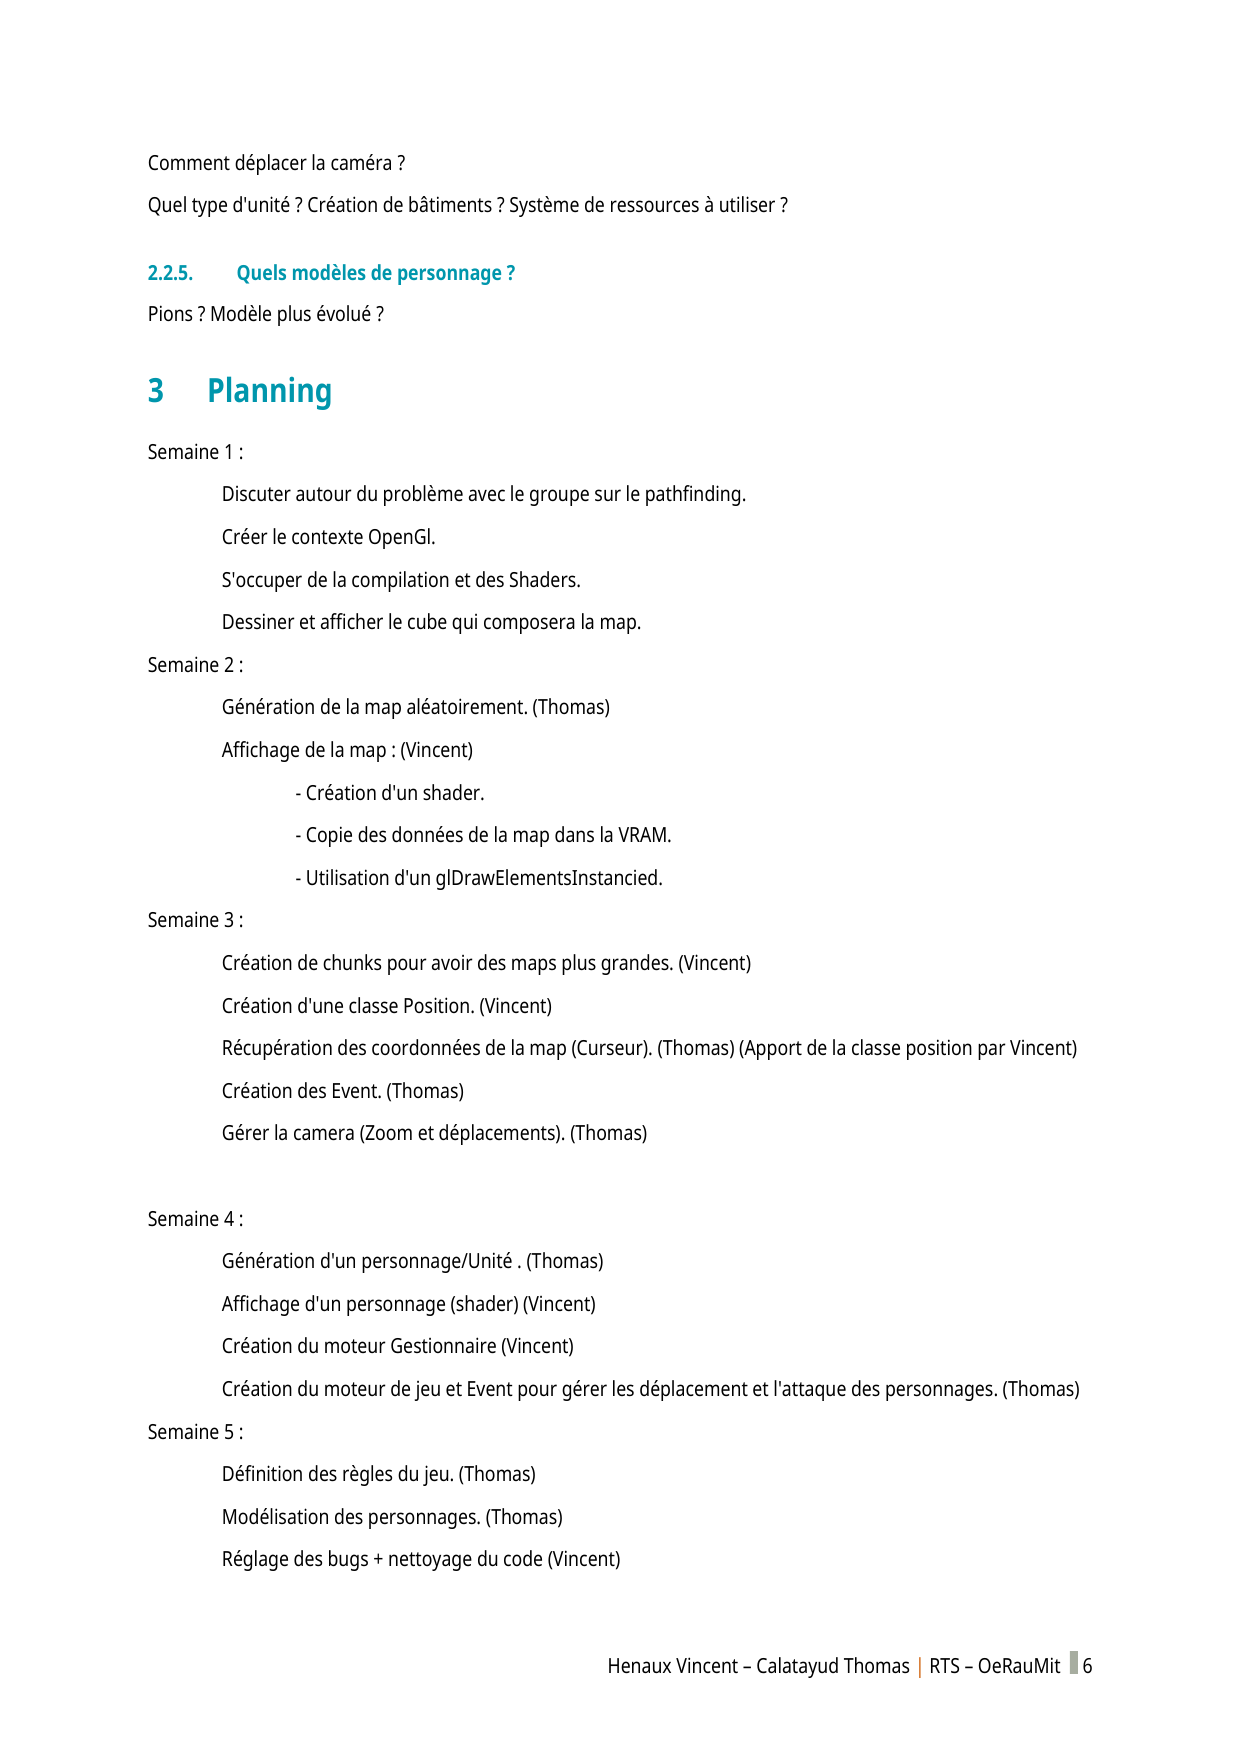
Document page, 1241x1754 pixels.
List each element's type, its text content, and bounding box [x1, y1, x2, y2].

subtitle Planning [148, 366, 1092, 412]
text Semaine 1 : [148, 437, 1092, 465]
text Modélisation des personnages. (Thomas) [148, 1502, 1092, 1530]
text Création d'une classe Position. (Vincent) [148, 991, 1092, 1019]
text Créer le contexte OpenGl. [148, 522, 1092, 551]
text Discuter autour du problème avec le groupe sur le pathfinding. [148, 479, 1092, 508]
text - Utilisation d'un glDrawElementsInstancied. [148, 863, 1092, 891]
text Affichage d'un personnage (shader) (Vincent) [148, 1289, 1092, 1317]
text Gérer la camera (Zoom et déplacements). (Thomas) [148, 1118, 1092, 1147]
text Semaine 2 : [148, 650, 1092, 678]
text Création du moteur Gestionnaire (Vincent) [148, 1332, 1092, 1360]
subtitle Quels modèles de personnage ? [148, 258, 1092, 286]
text Dessiner et afficher le cube qui composera la map. [148, 607, 1092, 636]
text Création des Event. (Thomas) [148, 1076, 1092, 1104]
text Pions ? Modèle plus évolué ? [148, 299, 1092, 327]
text Semaine 4 : [148, 1204, 1092, 1232]
text Semaine 5 : [148, 1417, 1092, 1445]
text Semaine 3 : [148, 906, 1092, 934]
text Quel type d'unité ? Création de bâtiments ? Système de ressources à utiliser ? [148, 190, 1092, 219]
text - Copie des données de la map dans la VRAM. [148, 820, 1092, 849]
text Réglage des bugs + nettoyage du code (Vincent) [148, 1544, 1092, 1573]
text Comment déplacer la caméra ? [148, 148, 1092, 176]
text - Création d'un shader. [148, 778, 1092, 806]
picture [1069, 1651, 1078, 1674]
text Définition des règles du jeu. (Thomas) [148, 1459, 1092, 1488]
text S'occuper de la compilation et des Shaders. [148, 565, 1092, 593]
text Génération de la map aléatoirement. (Thomas) [148, 692, 1092, 721]
text Récupération des coordonnées de la map (Curseur). (Thomas) (Apport de la classe position par Vincent) [148, 1033, 1092, 1062]
text Affichage de la map : (Vincent) [148, 735, 1092, 763]
text Création de chunks pour avoir des maps plus grandes. (Vincent) [148, 948, 1092, 977]
text Création du moteur de jeu et Event pour gérer les déplacement et l'attaque des personnages. (Thomas) [148, 1374, 1092, 1403]
text Génération d'un personnage/Unité . (Thomas) [148, 1246, 1092, 1275]
